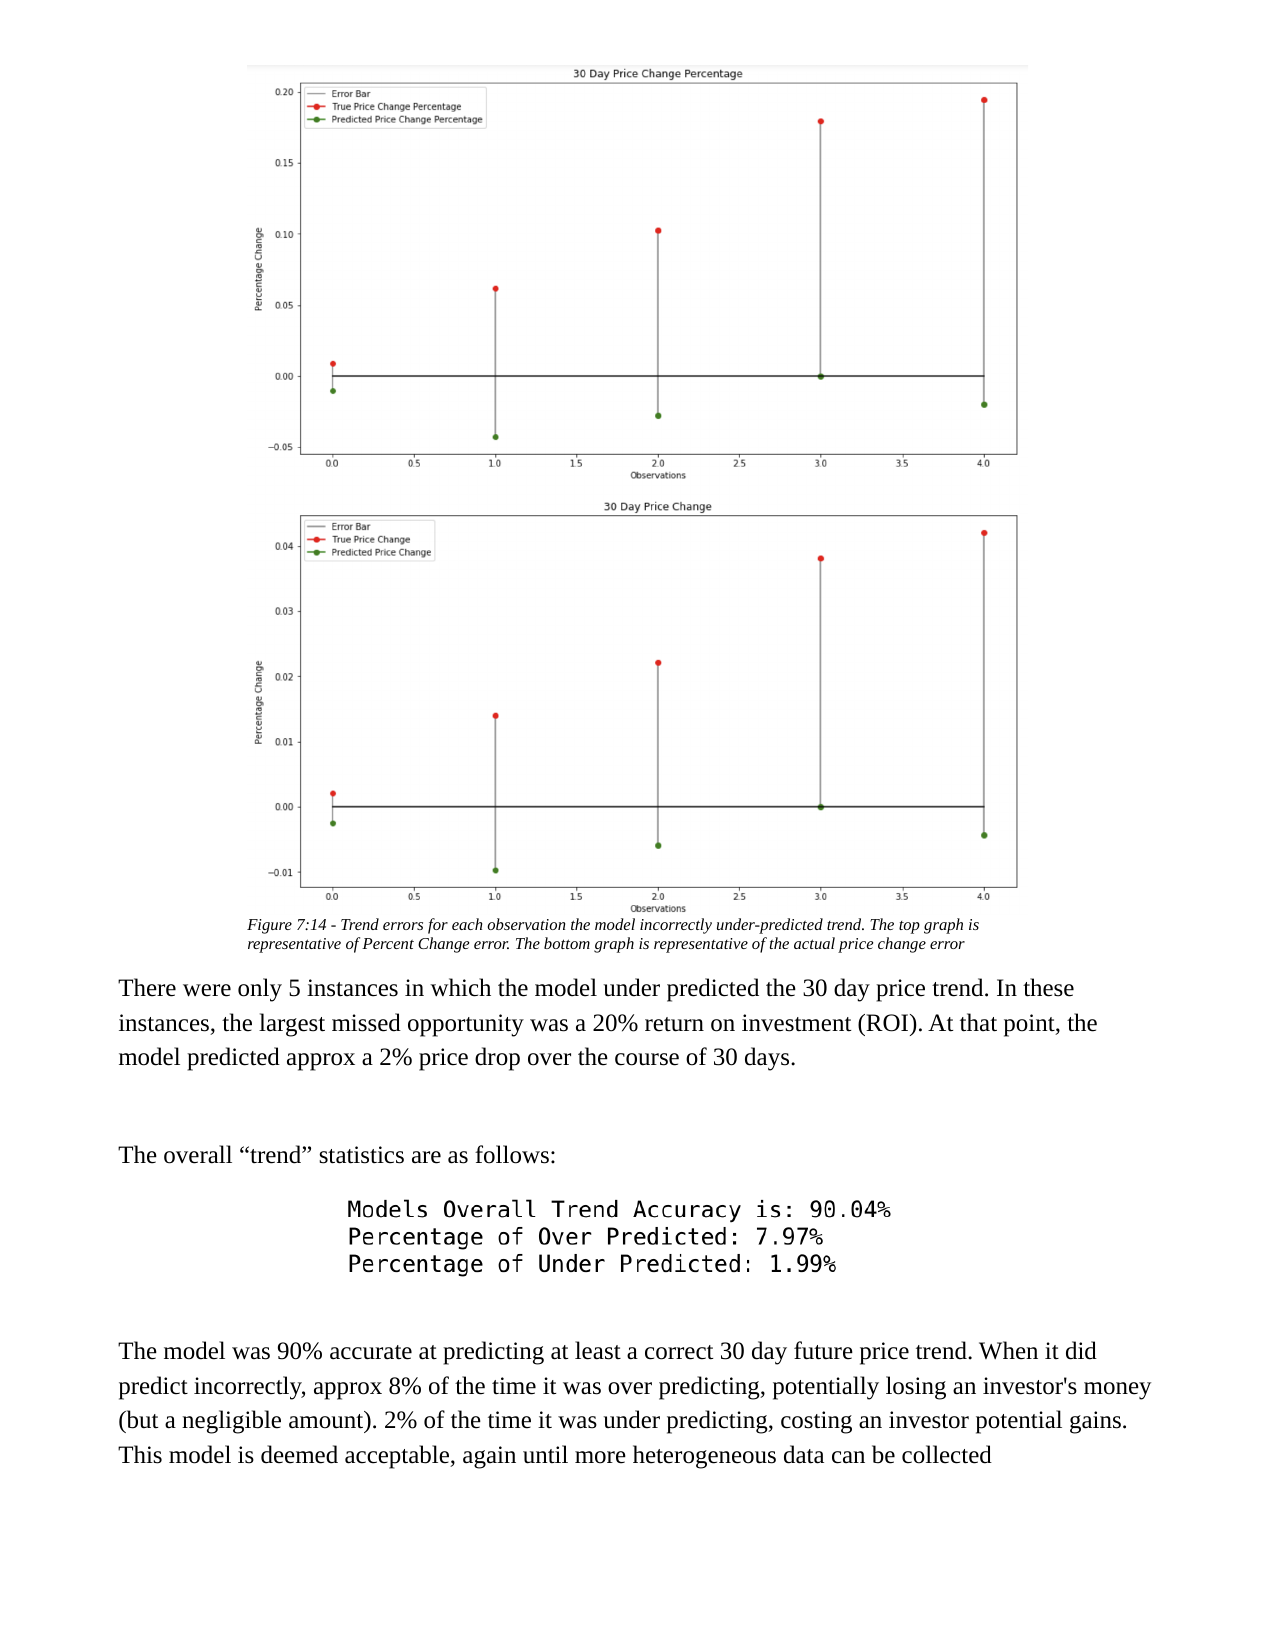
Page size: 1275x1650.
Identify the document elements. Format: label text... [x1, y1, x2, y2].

text The overall “trend” statistics are as follows: [118, 1140, 1157, 1169]
picture [338, 1189, 937, 1291]
picture [247, 65, 1029, 915]
text There were only 5 instances in which the model under predicted the 30 day price trend. In these instances, the largest missed opportunity was a 20% return on investment (ROI). At that point, the model predicted approx a 2% price drop over the course of 30 days. [118, 973, 1157, 1071]
text The model was 90% accurate at predicting at least a correct 30 day future price trend. When it did predict incorrectly, approx 8% of the time it was over predicting, potentially losing an investor's money (but a negligible amount). 2% of the time it was under predicting, costing an investor potential gains. This model is deemed acceptable, again until more heterogeneous data can be collected [118, 1336, 1157, 1469]
text Figure 7:14 - Trend errors for each observation the model incorrectly under-predicted trend. The top graph is representative of Percent Change error. The bottom graph is representative of the actual price change error [247, 915, 1028, 953]
